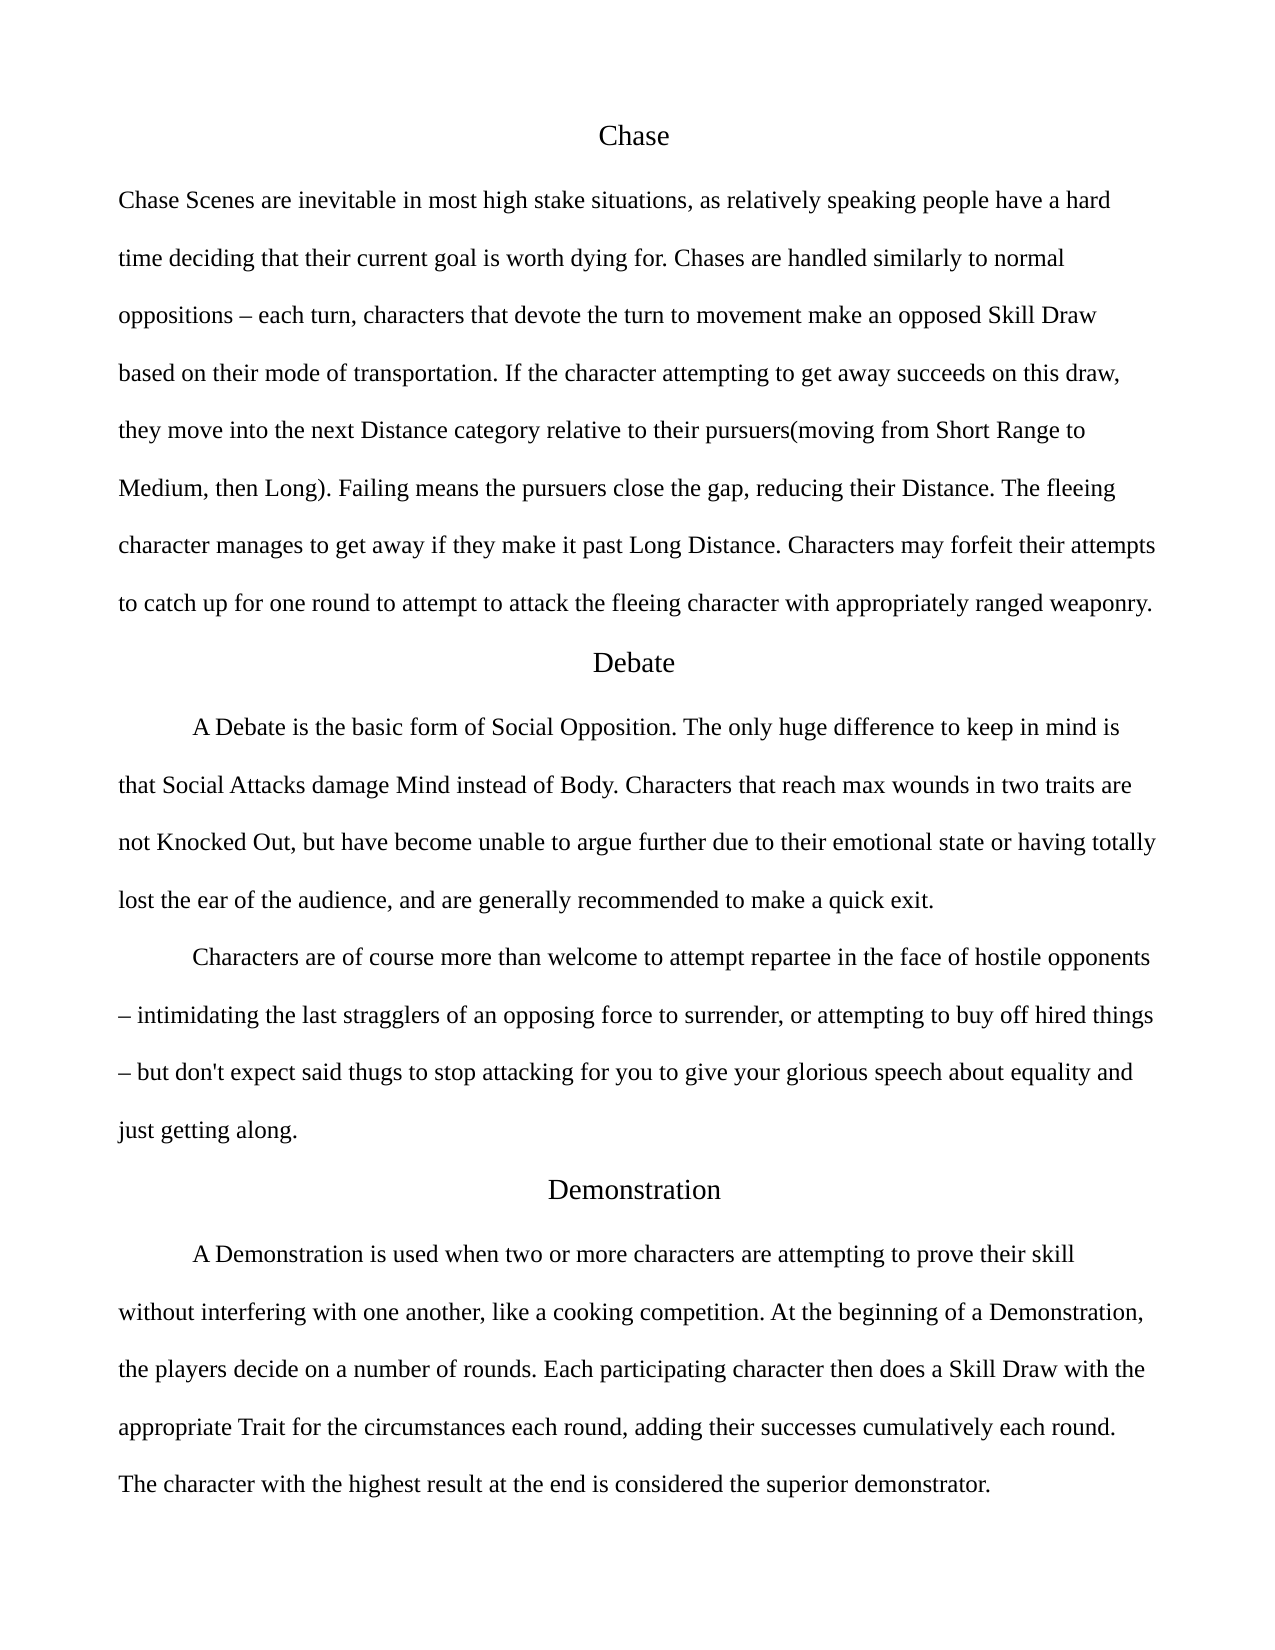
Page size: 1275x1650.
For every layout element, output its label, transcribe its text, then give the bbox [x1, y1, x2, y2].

text Chase [118, 118, 1157, 152]
text that Social Attacks damage Mind instead of Body. Characters that reach max wounds in two traits are not Knocked Out, but have become unable to argue further due to their emotional state or having totally lost the ear of the audience, and are generally recommended to make a quick exit. [118, 770, 1157, 913]
text A Demonstration is used when two or more characters are attempting to prove their skill [118, 1239, 1157, 1268]
text without interfering with one another, like a cooking competition. At the beginning of a Demonstration, the players decide on a number of rounds. Each participating character then does a Skill Draw with the [118, 1297, 1157, 1383]
text Chase Scenes are inevitable in most high stake situations, as relatively speaking people have a hard [118, 185, 1157, 214]
text Debate [118, 645, 1157, 679]
text appropriate Trait for the circumstances each round, adding their successes cumulatively each round. The character with the highest result at the end is considered the superior demonstrator. [118, 1412, 1157, 1498]
text Demonstration [118, 1172, 1157, 1206]
text A Debate is the basic form of Social Opposition. The only huge difference to keep in mind is [118, 712, 1157, 741]
text Characters are of course more than welcome to attempt repartee in the face of hostile opponents – intimidating the last stragglers of an opposing force to surrender, or attempting to buy off hired things – but don't expect said thugs to stop attacking for you to give your glorious speech about equality and just getting along. [118, 942, 1157, 1143]
text time deciding that their current goal is worth dying for. Chases are handled similarly to normal oppositions – each turn, characters that devote the turn to movement make an opposed Skill Draw based on their mode of transportation. If the character attempting to get away succeeds on this draw, they move into the next Distance category relative to their pursuers(moving from Short Range to Medium, then Long). Failing means the pursuers close the gap, reducing their Distance. The fleeing character manages to get away if they make it past Long Distance. Characters may forfeit their attempts to catch up for one round to attempt to attack the fleeing character with appropriately ranged weaponry. [118, 243, 1157, 616]
